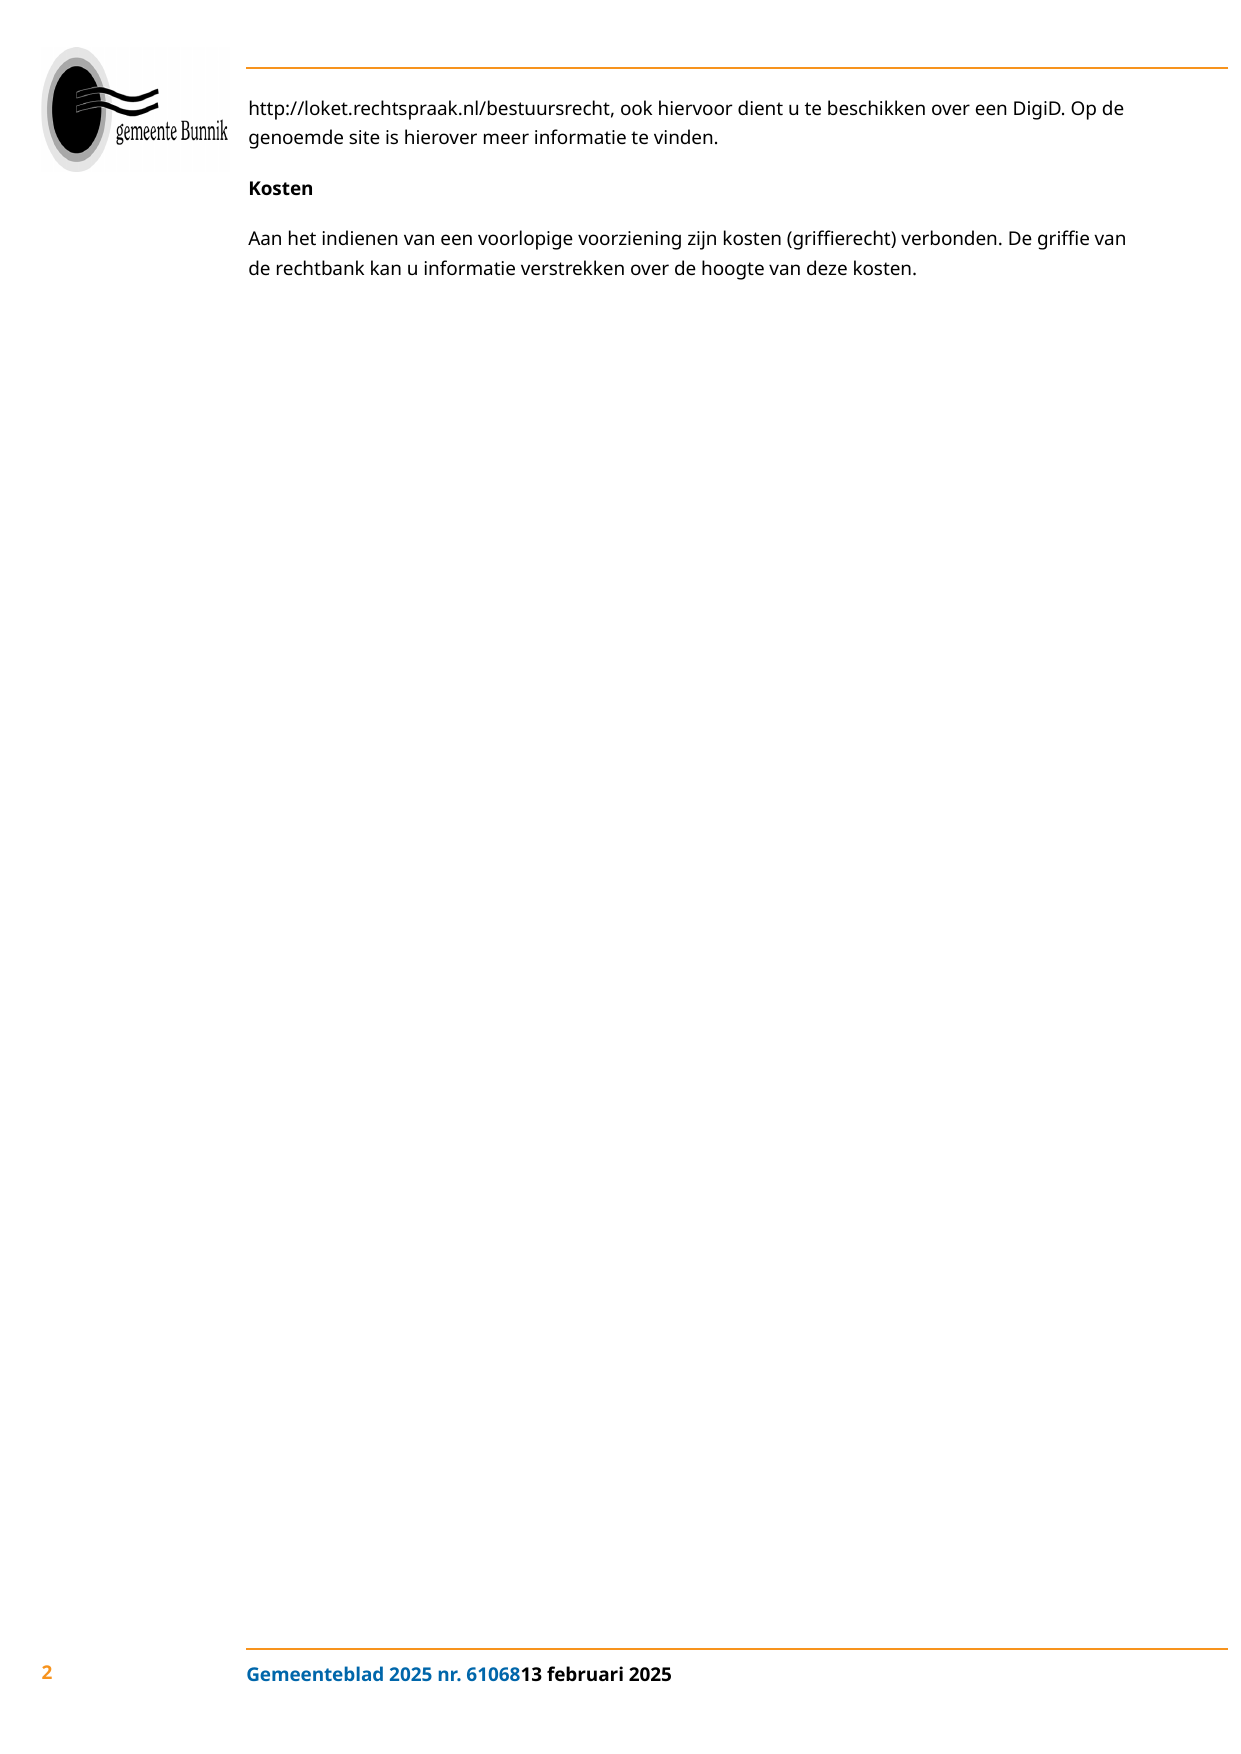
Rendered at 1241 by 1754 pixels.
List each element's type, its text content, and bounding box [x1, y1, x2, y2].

text http://loket.rechtspraak.nl/bestuursrecht, ook hiervoor dient u te beschikken over een DigiD. Op de genoemde site is hierover meer informatie te vinden. [248, 95, 1152, 150]
picture [41, 47, 231, 172]
text Aan het indienen van een voorlopige voorziening zijn kosten (griffierecht) verbonden. De griffie van de rechtbank kan u informatie verstrekken over de hoogte van deze kosten. [248, 225, 1152, 281]
text Kosten [248, 175, 1152, 201]
